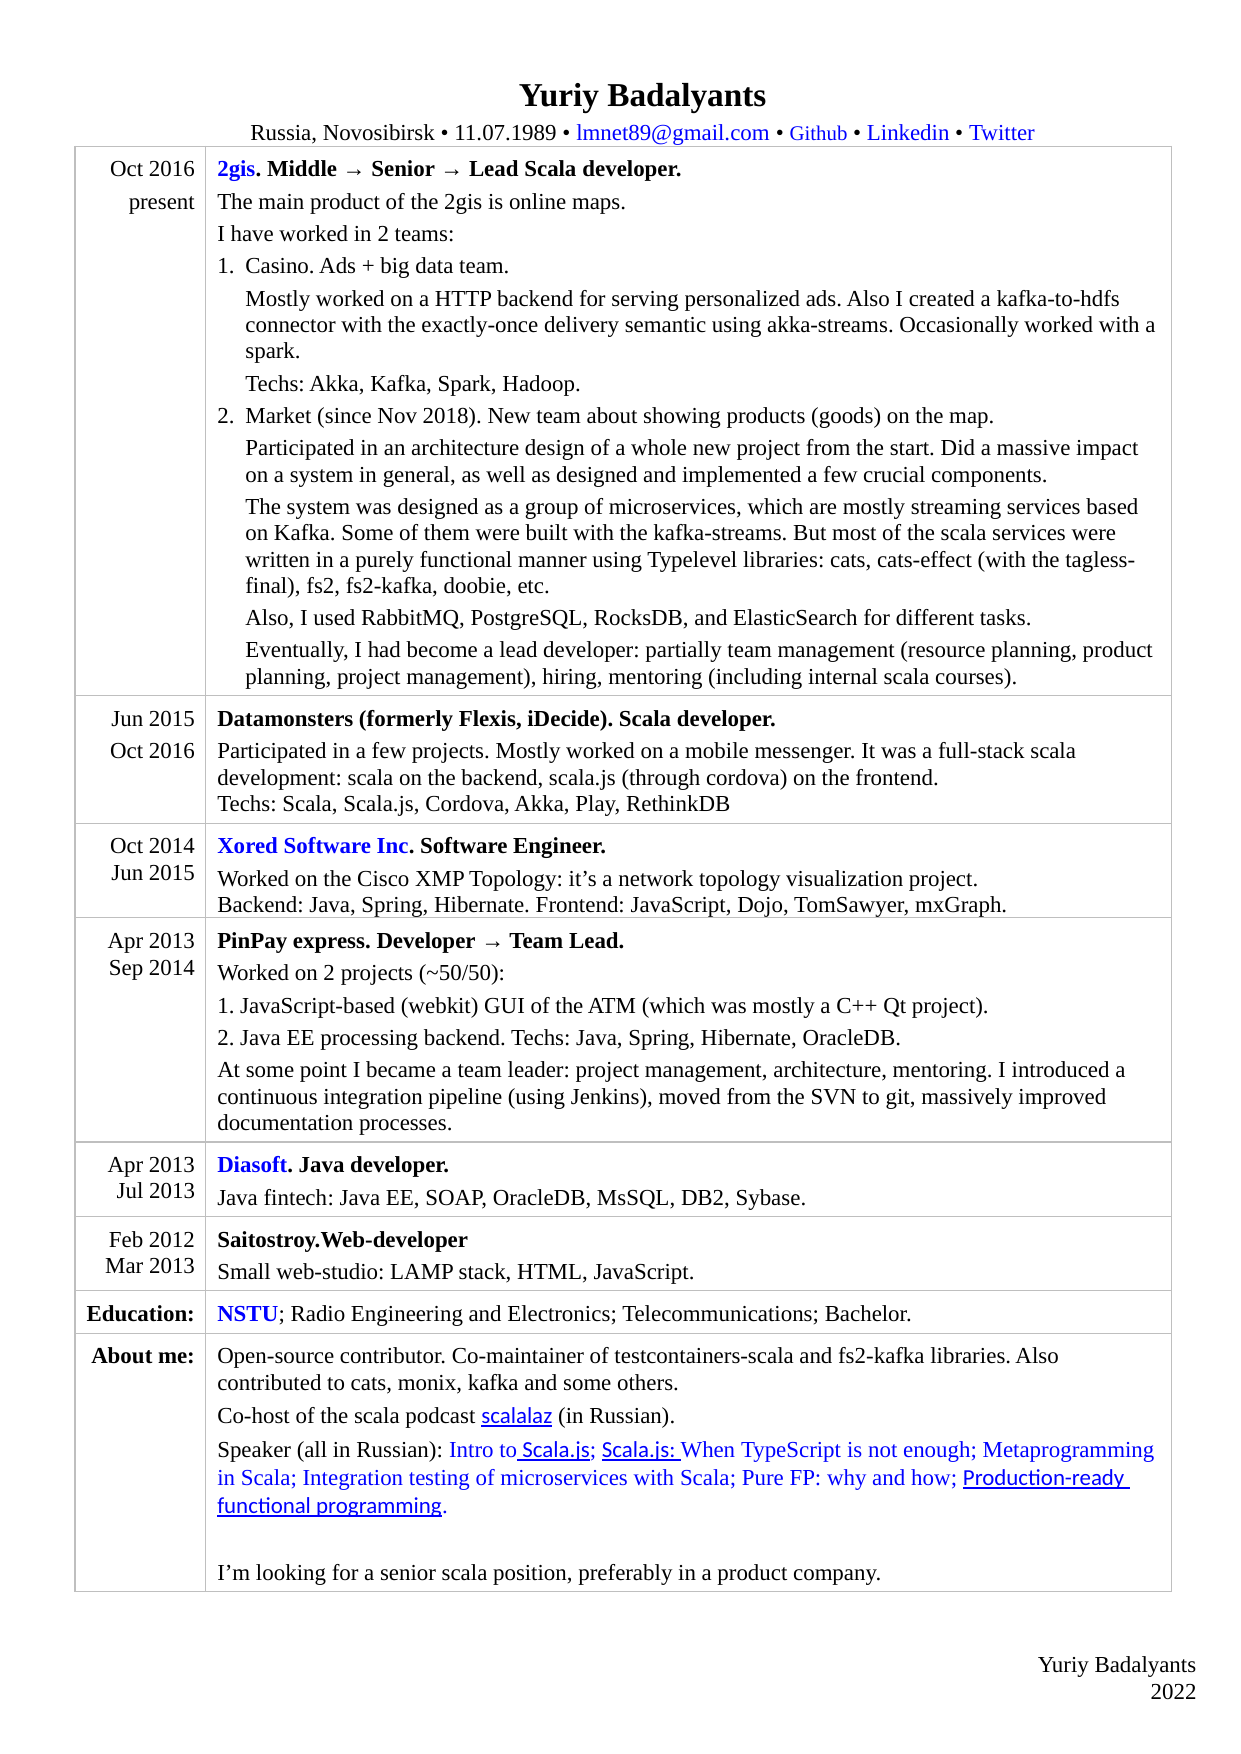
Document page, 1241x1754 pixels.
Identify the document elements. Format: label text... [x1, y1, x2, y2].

table_header Oct 2016 present [76, 147, 205, 695]
table_cell Jun 2015 Oct 2016 [76, 696, 205, 822]
text Russia, Novosibirsk • 11.07.1989 • lmnet89@gmail.com • Github • Linkedin • Twitter [89, 119, 1196, 146]
table_cell Xored Software Inc. Software Engineer. Worked on the Cisco XMP Topology: it’s a network topology visualization project. Backend: Java, Spring, Hibernate. Frontend: JavaScript, Dojo, TomSawyer, mxGraph. [206, 824, 1171, 917]
table_cell Open-source contributor. Co-maintainer of testcontainers-scala and fs2-kafka libraries. Also contributed to cats, monix, kafka and some others. Co-host of the scala podcast scalalaz (in Russian). Speaker (all in Russian): Intro to Scala.js; Scala.js: When TypeScript is not enough; Metaprogramming in Scala; Integration testing of microservices with Scala; Pure FP: why and how; Production-ready functional programming. I’m looking for a senior scala position, preferably in a product company. [206, 1334, 1171, 1591]
text Yuriy Badalyants [89, 75, 1196, 113]
table_cell Datamonsters (formerly Flexis, iDecide). Scala developer. Participated in a few projects. Mostly worked on a mobile messenger. It was a full-stack scala development: scala on the backend, scala.js (through cordova) on the frontend. Techs: Scala, Scala.js, Cordova, Akka, Play, RethinkDB [206, 696, 1171, 822]
table_cell NSTU; Radio Engineering and Electronics; Telecommunications; Bachelor. [206, 1291, 1171, 1332]
table_cell PinPay express. Developer → Team Lead. Worked on 2 projects (~50/50): 1. JavaScript-based (webkit) GUI of the ATM (which was mostly a C++ Qt project). 2. Java EE processing backend. Techs: Java, Spring, Hibernate, OracleDB. At some point I became a team leader: project management, architecture, mentoring. I introduced a continuous integration pipeline (using Jenkins), moved from the SVN to git, massively improved documentation processes. [206, 918, 1171, 1141]
table_cell Oct 2014 Jun 2015 [76, 824, 205, 917]
table_cell Apr 2013 Sep 2014 [76, 918, 205, 1141]
table_cell Education: [76, 1291, 205, 1332]
table_header 2gis. Middle → Senior → Lead Scala developer. The main product of the 2gis is online maps. I have worked in 2 teams: Casino. Ads + big data team. Mostly worked on a HTTP backend for serving personalized ads. Also I created a kafka-to-hdfs connector with the exactly-once delivery semantic using akka-streams. Occasionally worked with a spark. Techs: Akka, Kafka, Spark, Hadoop. Market (since Nov 2018). New team about showing products (goods) on the map. Participated in an architecture design of a whole new project from the start. Did a massive impact on a system in general, as well as designed and implemented a few crucial components. The system was designed as a group of microservices, which are mostly streaming services based on Kafka. Some of them were built with the kafka-streams. But most of the scala services were written in a purely functional manner using Typelevel libraries: cats, cats-effect (with the tagless-final), fs2, fs2-kafka, doobie, etc. Also, I used RabbitMQ, PostgreSQL, RocksDB, and ElasticSearch for different tasks. Eventually, I had become a lead developer: partially team management (resource planning, product planning, project management), hiring, mentoring (including internal scala courses). [206, 147, 1171, 695]
table_cell Feb 2012 Mar 2013 [76, 1217, 205, 1290]
table_cell Apr 2013 Jul 2013 [76, 1143, 205, 1216]
table_cell Saitostroy.Web-developer Small web-studio: LAMP stack, HTML, JavaScript. [206, 1217, 1171, 1290]
table_cell Diasoft. Java developer. Java fintech: Java EE, SOAP, OracleDB, MsSQL, DB2, Sybase. [206, 1143, 1171, 1216]
table_cell About me: [76, 1334, 205, 1591]
